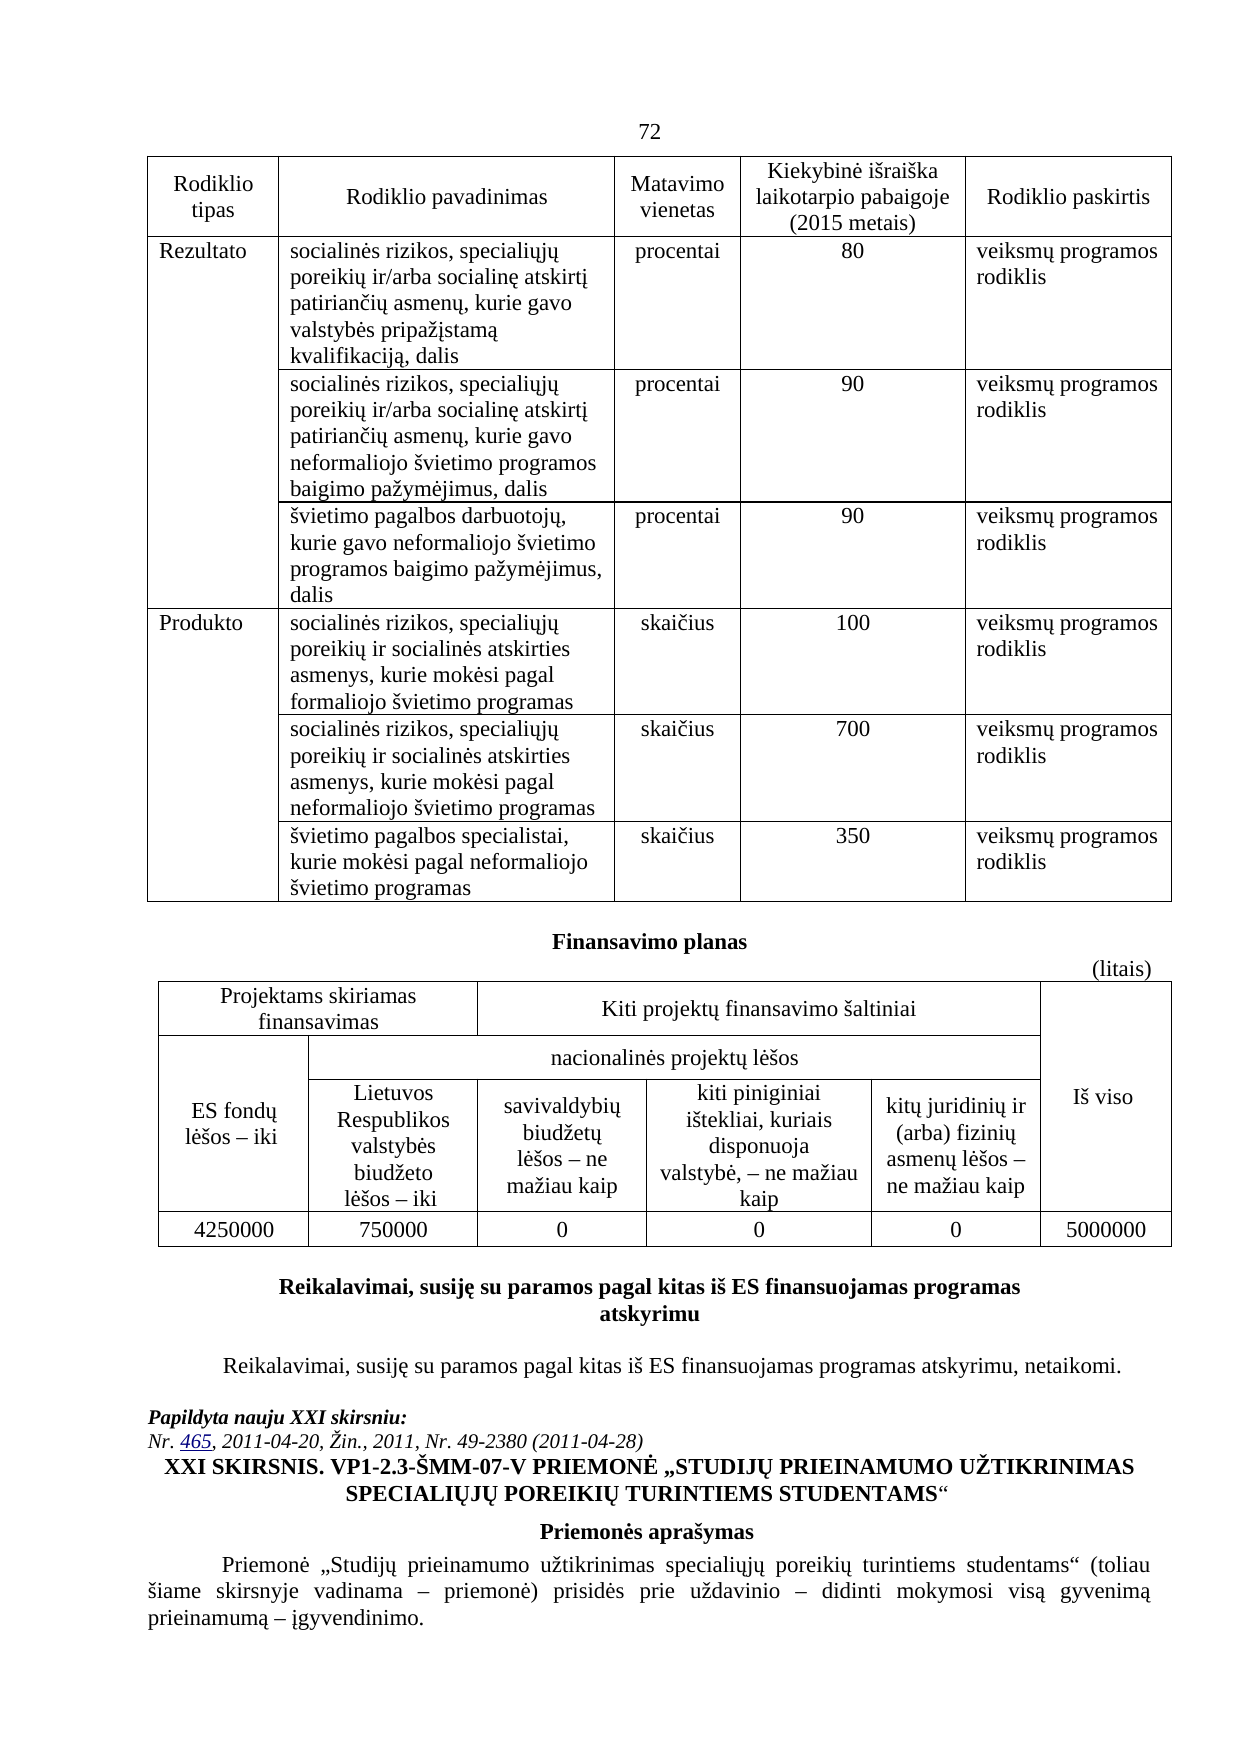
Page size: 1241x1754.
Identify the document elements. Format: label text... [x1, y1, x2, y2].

table_header Projektams skiriamas finansavimas [159, 982, 477, 1035]
table_cell 0 [872, 1212, 1040, 1246]
table_cell socialinės rizikos, specialiųjų poreikių ir socialinės atskirties asmenys, kurie mokėsi pagal neformaliojo švietimo programas [279, 715, 614, 821]
text (litais) [148, 954, 1152, 981]
table_cell 80 [741, 237, 965, 368]
table_header Matavimo vienetas [615, 157, 740, 236]
table_header Kiti projektų finansavimo šaltiniai [478, 982, 1040, 1035]
table_cell Produkto [148, 609, 278, 901]
table_header Rodiklio paskirtis [966, 157, 1171, 236]
table_cell kitų juridinių ir (arba) fizinių asmenų lėšos – ne mažiau kaip [872, 1080, 1040, 1211]
table_cell 350 [741, 822, 965, 901]
table_cell veiksmų programos rodiklis [966, 609, 1171, 714]
text Reikalavimai, susiję su paramos pagal kitas iš ES finansuojamas programas atskyrimu [148, 1273, 1152, 1326]
table_cell 700 [741, 715, 965, 821]
text Priemonė „Studijų prieinamumo užtikrinimas specialiųjų poreikių turintiems studentams“ (toliau šiame skirsnyje vadinama – priemonė) prisidės prie uždavinio – didinti mokymosi visą gyvenimą prieinamumą – įgyvendinimo. [148, 1551, 1152, 1630]
table_cell veiksmų programos rodiklis [966, 715, 1171, 821]
table_header Kiekybinė išraiška laikotarpio pabaigoje (2015 metais) [741, 157, 965, 236]
table_cell 90 [741, 503, 965, 608]
text XXI SKIRSNIS. VP1-2.3-ŠMM-07-V PRIEMONĖ „STUDIJŲ PRIEINAMUMO UŽTIKRINIMAS SPECIALIŲJŲ POREIKIŲ TURINTIEMS STUDENTAMS“ [148, 1453, 1152, 1506]
table_cell veiksmų programos rodiklis [966, 503, 1171, 608]
text Reikalavimai, susiję su paramos pagal kitas iš ES finansuojamas programas atskyrimu, netaikomi. [148, 1352, 1152, 1379]
table_cell veiksmų programos rodiklis [966, 237, 1171, 368]
table_cell 0 [478, 1212, 646, 1246]
table_cell procentai [615, 370, 740, 501]
table_cell 90 [741, 370, 965, 501]
text Papildyta nauju XXI skirsniu: [148, 1405, 1152, 1429]
table_cell socialinės rizikos, specialiųjų poreikių ir socialinės atskirties asmenys, kurie mokėsi pagal formaliojo švietimo programas [279, 609, 614, 714]
table_cell 0 [647, 1212, 871, 1246]
table_cell nacionalinės projektų lėšos [309, 1036, 1040, 1078]
table_cell skaičius [615, 715, 740, 821]
table_cell ES fondų lėšos – iki [159, 1036, 308, 1211]
table_cell Rezultato [148, 237, 278, 608]
text Priemonės aprašymas [148, 1518, 1152, 1545]
text Nr. 465, 2011-04-20, Žin., 2011, Nr. 49-2380 (2011-04-28) [148, 1429, 1152, 1453]
table_header Iš viso [1041, 982, 1171, 1211]
table_cell veiksmų programos rodiklis [966, 370, 1171, 501]
table_cell socialinės rizikos, specialiųjų poreikių ir/arba socialinę atskirtį patiriančių asmenų, kurie gavo valstybės pripažįstamą kvalifikaciją, dalis [279, 237, 614, 368]
table_cell 4250000 [159, 1212, 308, 1246]
table_cell Lietuvos Respublikos valstybės biudžeto lėšos – iki [309, 1080, 477, 1211]
table_header Rodiklio tipas [148, 157, 278, 236]
table_cell procentai [615, 237, 740, 368]
table_cell veiksmų programos rodiklis [966, 822, 1171, 901]
table_cell savivaldybių biudžetų lėšos – ne mažiau kaip [478, 1080, 646, 1211]
table_cell skaičius [615, 609, 740, 714]
table_cell 100 [741, 609, 965, 714]
table_cell procentai [615, 503, 740, 608]
table_cell 5000000 [1041, 1212, 1171, 1246]
table_cell skaičius [615, 822, 740, 901]
table_cell kiti piniginiai ištekliai, kuriais disponuoja valstybė, – ne mažiau kaip [647, 1080, 871, 1211]
table_cell 750000 [309, 1212, 477, 1246]
table_cell švietimo pagalbos specialistai, kurie mokėsi pagal neformaliojo švietimo programas [279, 822, 614, 901]
table_cell švietimo pagalbos darbuotojų, kurie gavo neformaliojo švietimo programos baigimo pažymėjimus, dalis [279, 503, 614, 608]
text Finansavimo planas [148, 928, 1152, 954]
table_header Rodiklio pavadinimas [279, 157, 614, 236]
table_cell socialinės rizikos, specialiųjų poreikių ir/arba socialinę atskirtį patiriančių asmenų, kurie gavo neformaliojo švietimo programos baigimo pažymėjimus, dalis [279, 370, 614, 501]
